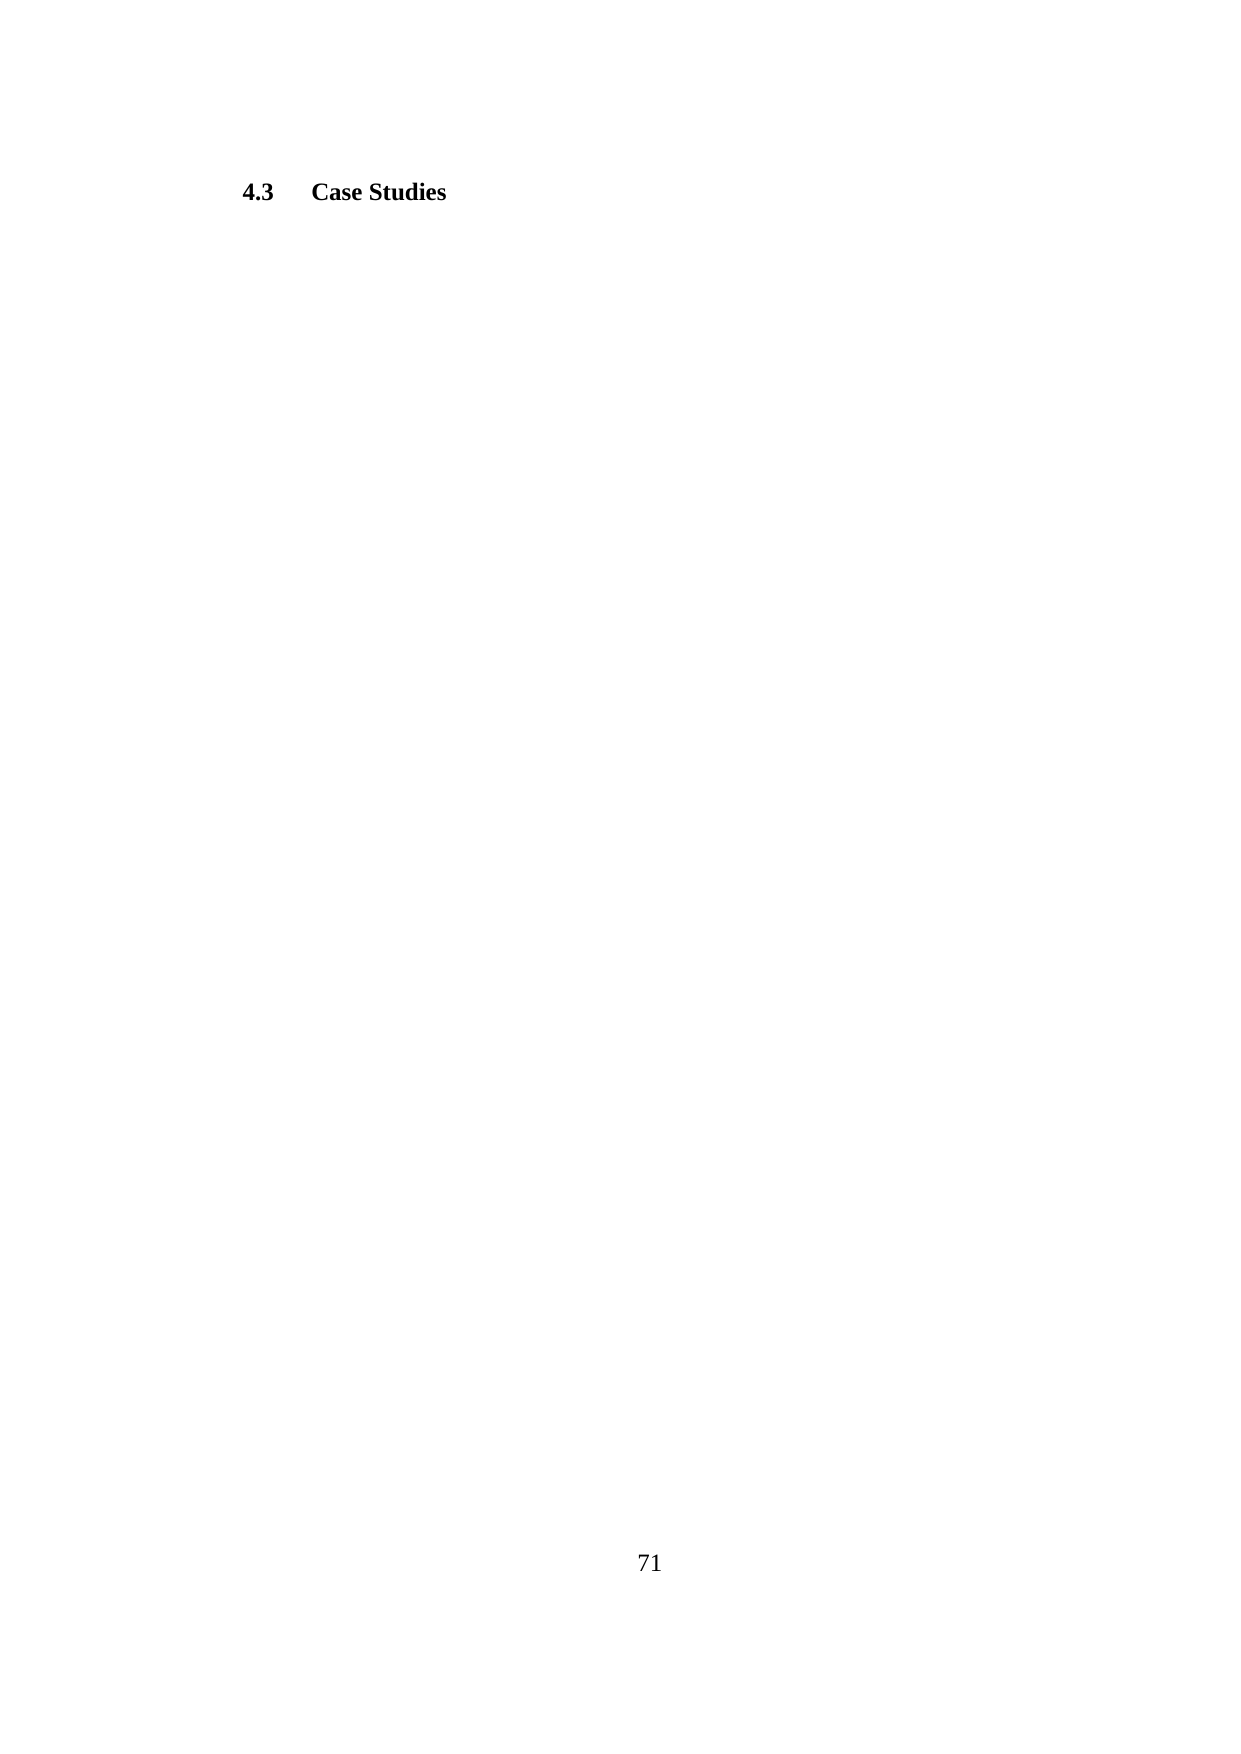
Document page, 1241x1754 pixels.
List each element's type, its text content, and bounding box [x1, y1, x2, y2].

subtitle Case Studies [236, 177, 1063, 206]
